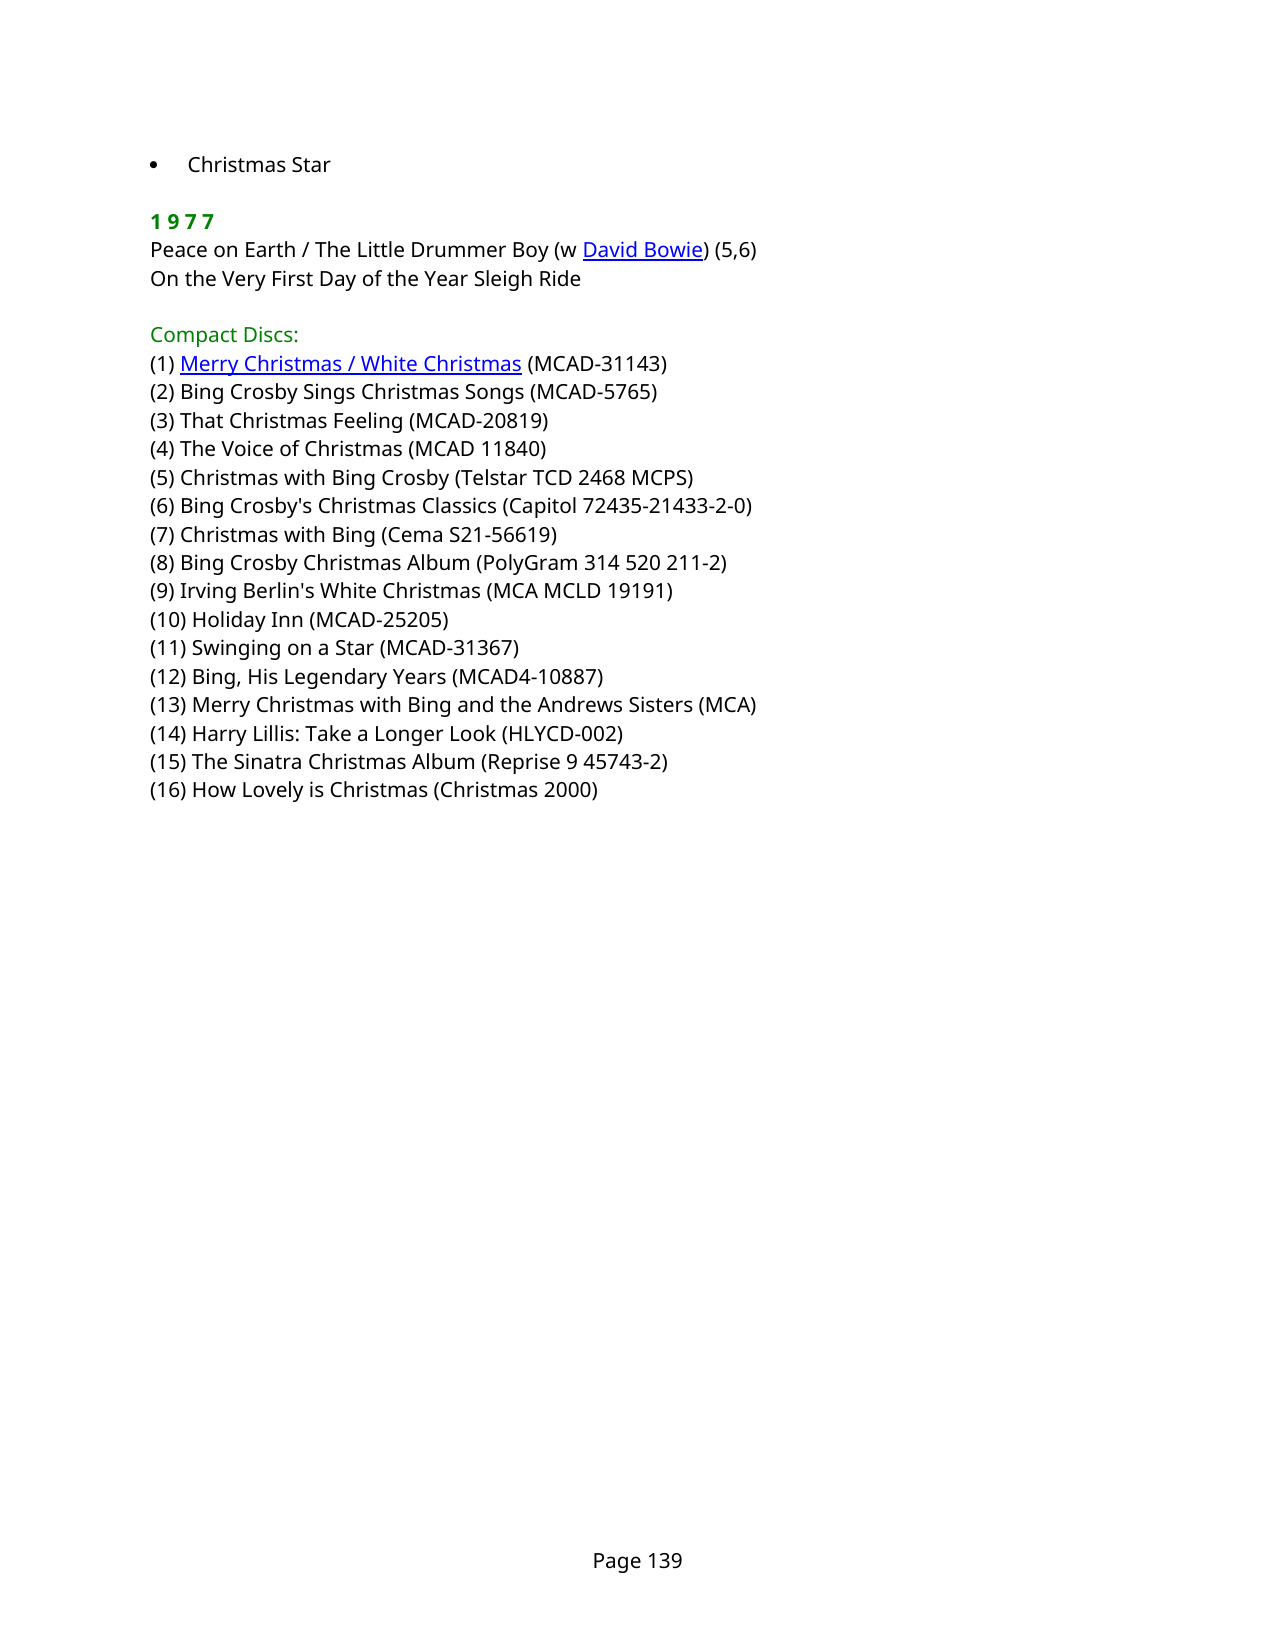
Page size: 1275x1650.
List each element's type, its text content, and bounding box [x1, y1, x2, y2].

list Christmas Star [150, 150, 1125, 178]
text Compact Discs: [150, 321, 1125, 349]
text 1 9 7 7 [150, 207, 1125, 235]
text (1) Merry Christmas / White Christmas (MCAD-31143) (2) Bing Crosby Sings Christmas Songs (MCAD-5765) (3) That Christmas Feeling (MCAD-20819) (4) The Voice of Christmas (MCAD 11840) (5) Christmas with Bing Crosby (Telstar TCD 2468 MCPS) (6) Bing Crosby's Christmas Classics (Capitol 72435-21433-2-0) (7) Christmas with Bing (Cema S21-56619) (8) Bing Crosby Christmas Album (PolyGram 314 520 211-2) (9) Irving Berlin's White Christmas (MCA MCLD 19191) (10) Holiday Inn (MCAD-25205) (11) Swinging on a Star (MCAD-31367) (12) Bing, His Legendary Years (MCAD4-10887) (13) Merry Christmas with Bing and the Andrews Sisters (MCA) (14) Harry Lillis: Take a Longer Look (HLYCD-002) (15) The Sinatra Christmas Album (Reprise 9 45743-2) (16) How Lovely is Christmas (Christmas 2000) [150, 349, 1125, 804]
text Peace on Earth / The Little Drummer Boy (w David Bowie) (5,6) [150, 235, 1125, 264]
text On the Very First Day of the Year Sleigh Ride [150, 264, 1125, 292]
